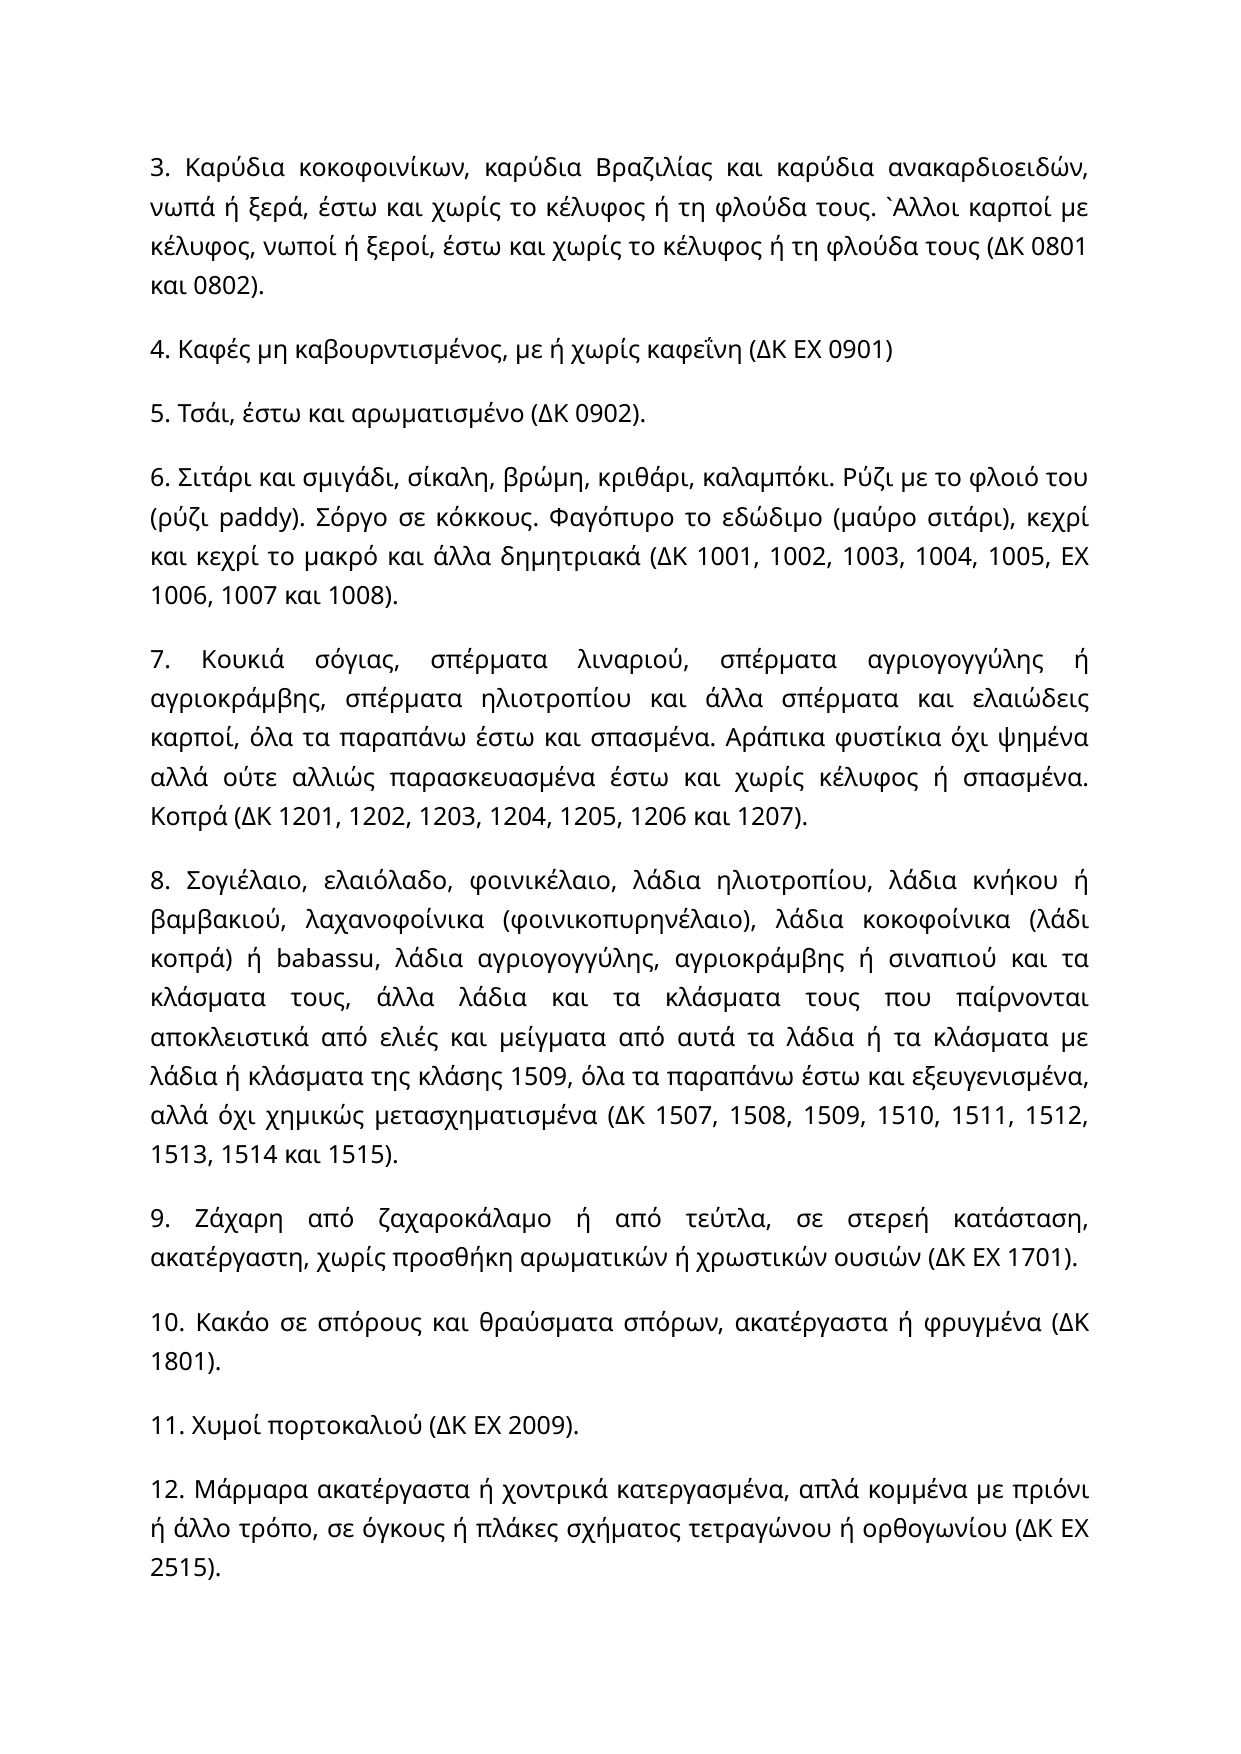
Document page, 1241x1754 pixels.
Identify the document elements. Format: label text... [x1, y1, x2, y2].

text 4. Καφές μη καβουρντισμένος, με ή χωρίς καφεΐνη (ΔΚ ΕΧ 0901) [150, 332, 1090, 366]
text 12. Μάρμαρα ακατέργαστα ή χοντρικά κατεργασμένα, απλά κομμένα με πριόνι ή άλλο τρόπο, σε όγκους ή πλάκες σχήματος τετραγώνου ή ορθογωνίου (ΔΚ ΕΧ 2515). [150, 1472, 1090, 1584]
text 7. Κουκιά σόγιας, σπέρματα λιναριού, σπέρματα αγριογογγύλης ή αγριοκράμβης, σπέρματα ηλιοτροπίου και άλλα σπέρματα και ελαιώδεις καρποί, όλα τα παραπάνω έστω και σπασμένα. Αράπικα φυστίκια όχι ψημένα αλλά ούτε αλλιώς παρασκευασμένα έστω και χωρίς κέλυφος ή σπασμένα. Κοπρά (ΔΚ 1201, 1202, 1203, 1204, 1205, 1206 και 1207). [150, 642, 1090, 832]
text 8. Σογιέλαιο, ελαιόλαδο, φοινικέλαιο, λάδια ηλιοτροπίου, λάδια κνήκου ή βαμβακιού, λαχανοφοίνικα (φοινικοπυρηνέλαιο), λάδια κοκοφοίνικα (λάδι κοπρά) ή babassu, λάδια αγριογογγύλης, αγριοκράμβης ή σιναπιού και τα κλάσματα τους, άλλα λάδια και τα κλάσματα τους που παίρνονται αποκλειστικά από ελιές και μείγματα από αυτά τα λάδια ή τα κλάσματα με λάδια ή κλάσματα της κλάσης 1509, όλα τα παραπάνω έστω και εξευγενισμένα, αλλά όχι χημικώς μετασχηματισμένα (ΔΚ 1507, 1508, 1509, 1510, 1511, 1512, 1513, 1514 και 1515). [150, 862, 1090, 1171]
text 5. Τσάι, έστω και αρωματισμένο (ΔΚ 0902). [150, 396, 1090, 430]
text 3. Καρύδια κοκοφοινίκων, καρύδια Βραζιλίας και καρύδια ανακαρδιοειδών, νωπά ή ξερά, έστω και χωρίς το κέλυφος ή τη φλούδα τους. `Αλλοι καρποί με κέλυφος, νωποί ή ξεροί, έστω και χωρίς το κέλυφος ή τη φλούδα τους (ΔΚ 0801 και 0802). [150, 150, 1090, 302]
text 11. Χυμοί πορτοκαλιού (ΔΚ ΕΧ 2009). [150, 1407, 1090, 1442]
text 6. Σιτάρι και σμιγάδι, σίκαλη, βρώμη, κριθάρι, καλαμπόκι. Ρύζι με το φλοιό του (ρύζι paddy). Σόργο σε κόκκους. Φαγόπυρο το εδώδιμο (μαύρο σιτάρι), κεχρί και κεχρί το μακρό και άλλα δημητριακά (ΔΚ 1001, 1002, 1003, 1004, 1005, ΕΧ 1006, 1007 και 1008). [150, 460, 1090, 612]
text 10. Κακάο σε σπόρους και θραύσματα σπόρων, ακατέργαστα ή φρυγμένα (ΔΚ 1801). [150, 1304, 1090, 1377]
text 9. Ζάχαρη από ζαχαροκάλαμο ή από τεύτλα, σε στερεή κατάσταση, ακατέργαστη, χωρίς προσθήκη αρωματικών ή χρωστικών ουσιών (ΔΚ ΕΧ 1701). [150, 1201, 1090, 1274]
